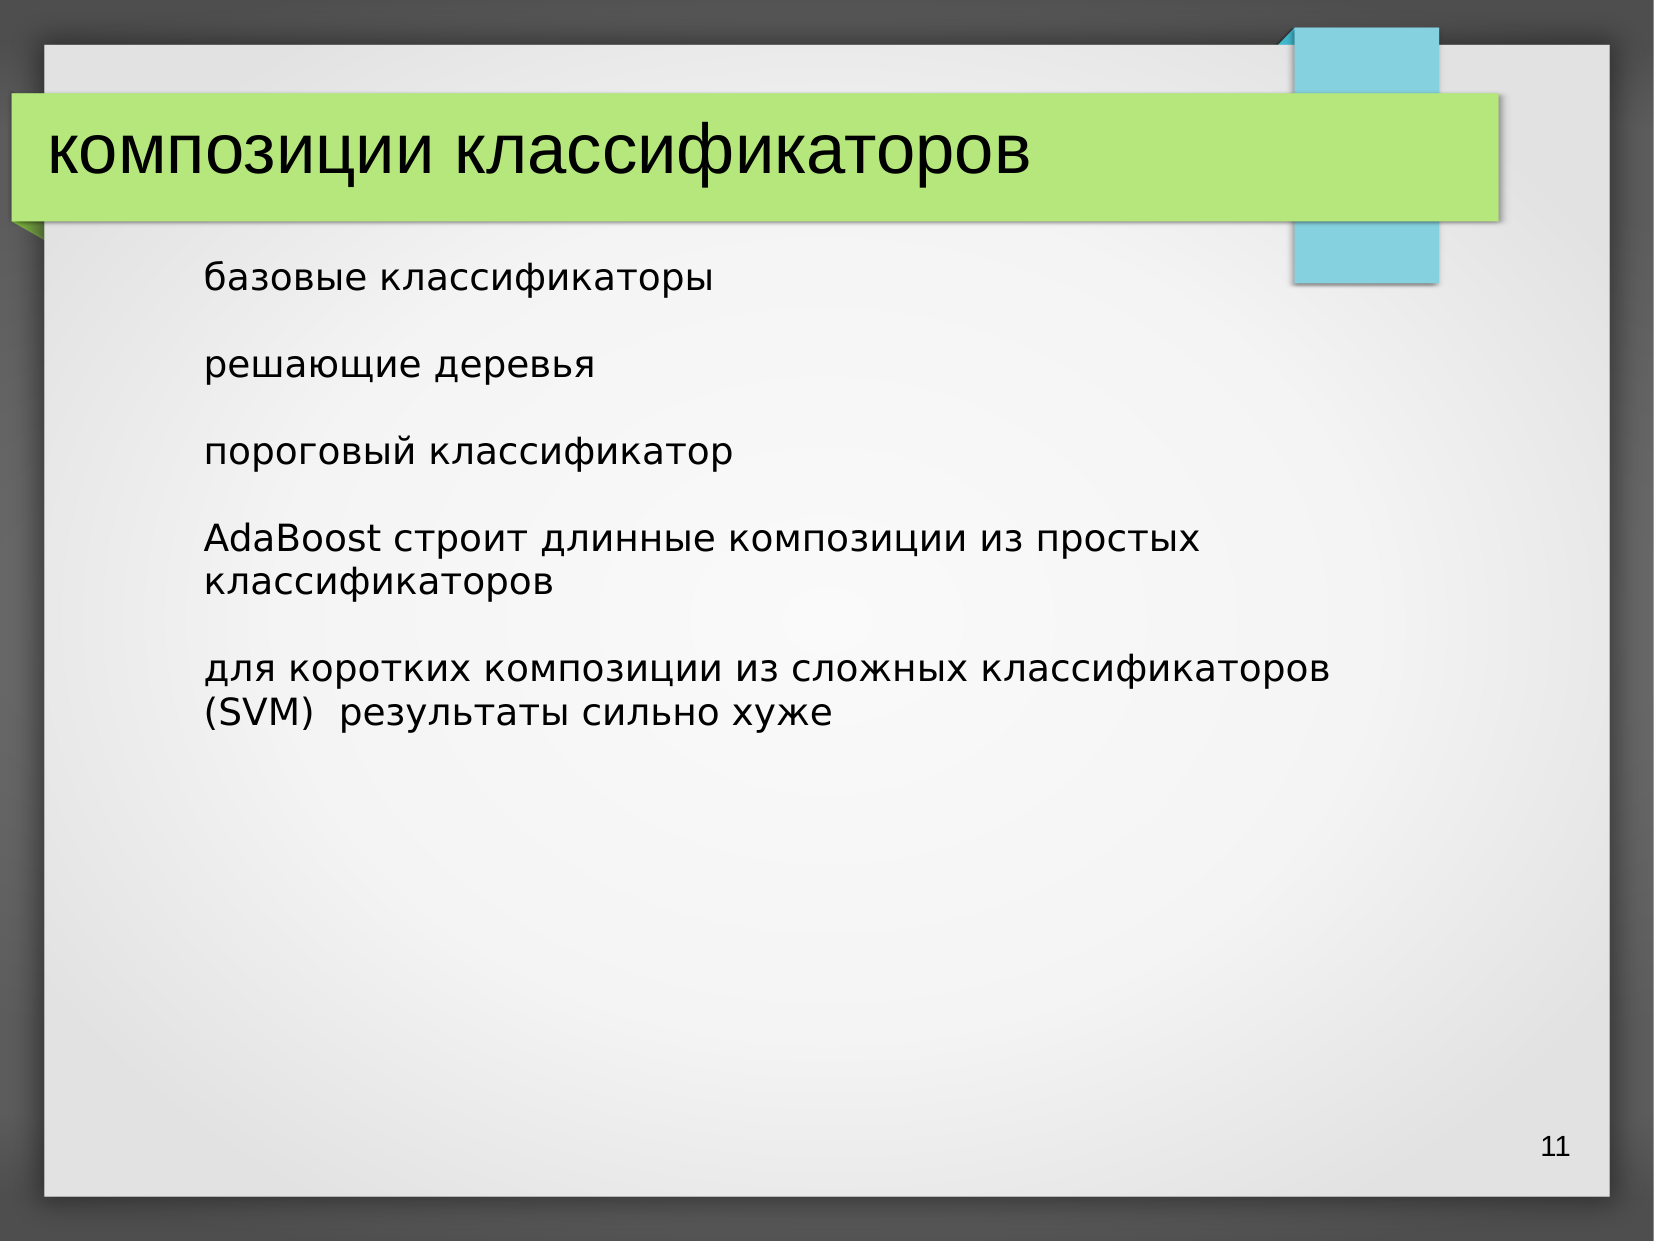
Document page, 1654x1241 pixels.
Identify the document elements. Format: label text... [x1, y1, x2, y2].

picture [0, 0, 1654, 1241]
text_box базовые классификаторы решающие деревья пороговый классификатор AdaBoost строит длинные композиции из простых классификаторов для коротких композиции из сложных классификаторов (SVM) результаты сильно хуже [188, 248, 1382, 742]
title композиции классификаторов [47, 109, 1501, 189]
